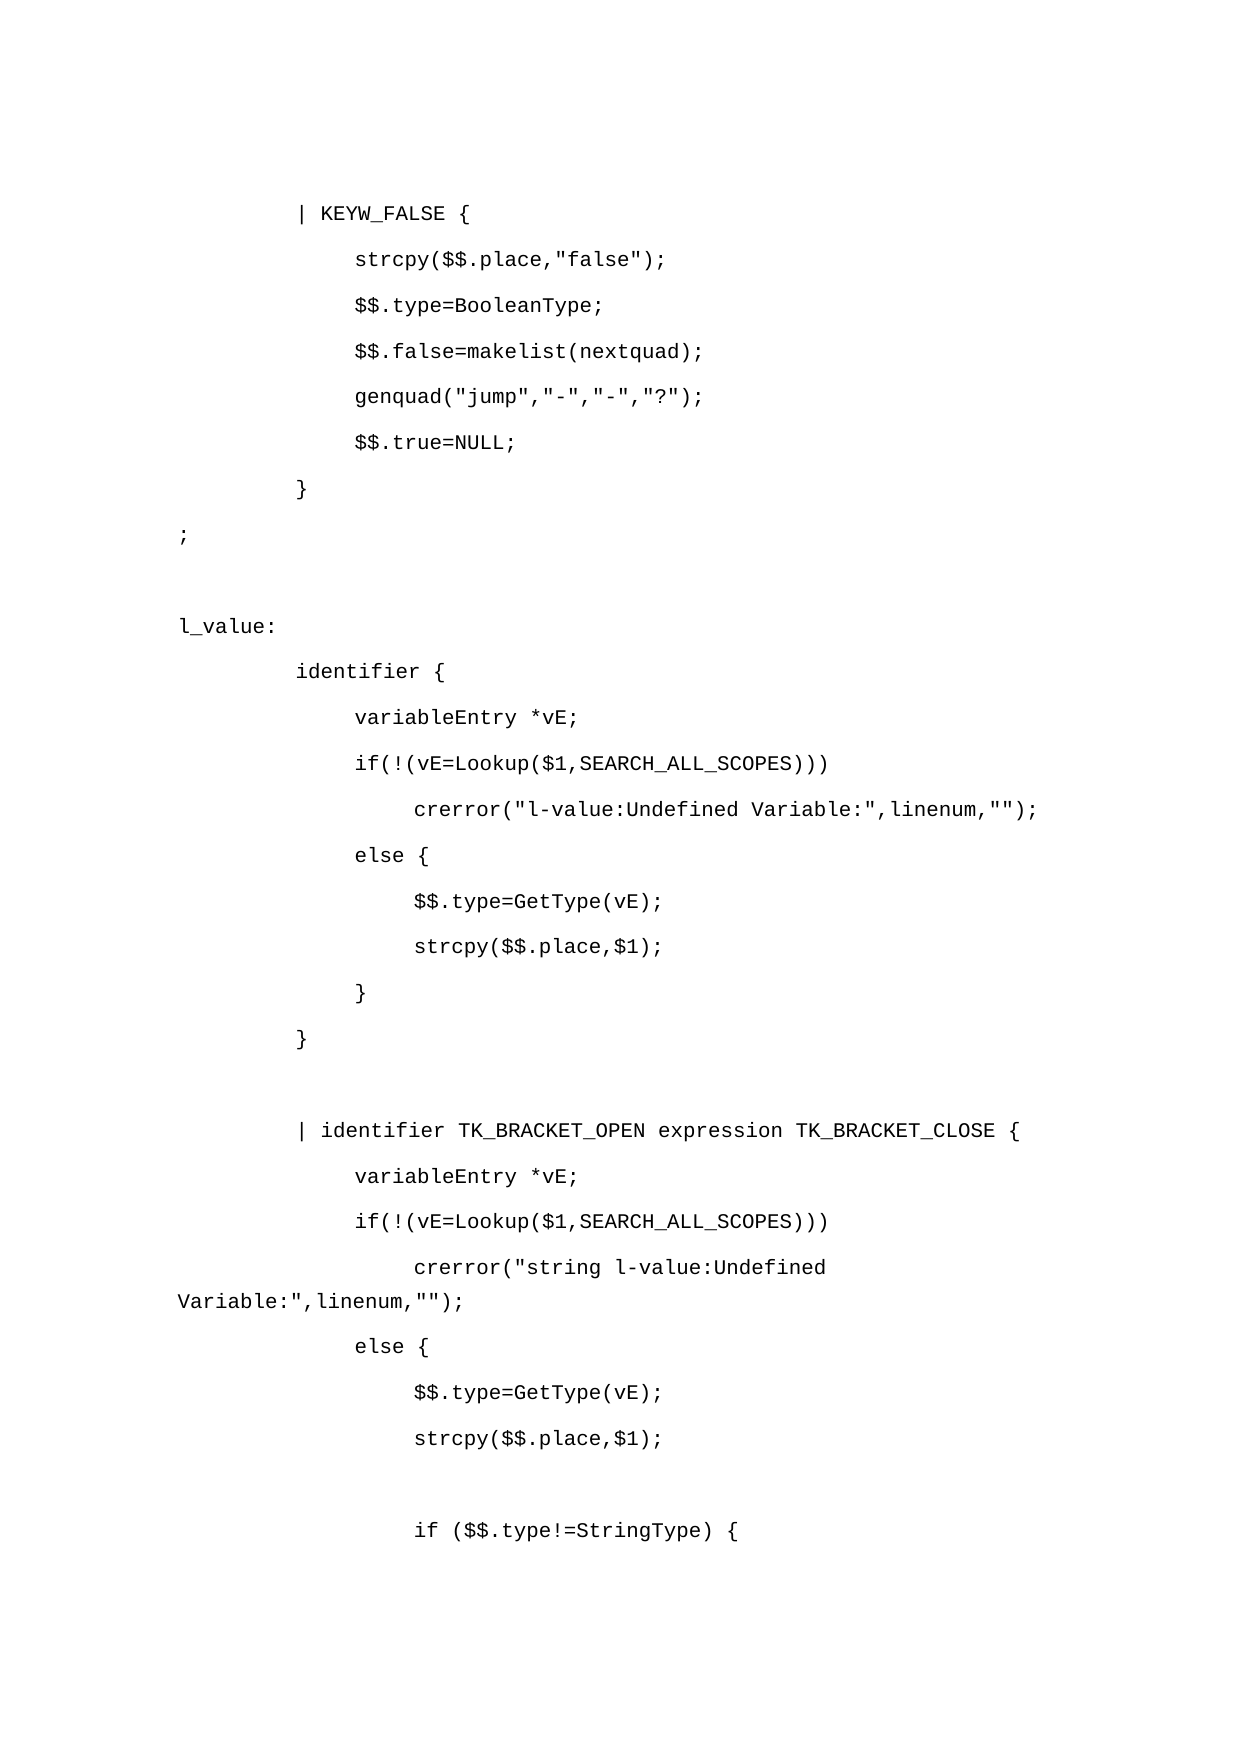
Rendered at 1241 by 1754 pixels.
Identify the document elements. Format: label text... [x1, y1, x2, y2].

text else { [177, 1327, 1063, 1360]
text crerror("string l-value:Undefined Variable:",linenum,""); [177, 1248, 1063, 1314]
text } [177, 468, 1063, 502]
text $$.true=NULL; [177, 423, 1063, 456]
text l_value: [177, 606, 1063, 639]
text $$.type=GetType(vE); [177, 881, 1063, 914]
text else { [177, 835, 1063, 868]
text if ($$.type!=StringType) { [177, 1510, 1063, 1543]
text crerror("l-value:Undefined Variable:",linenum,""); [177, 789, 1063, 823]
text if(!(vE=Lookup($1,SEARCH_ALL_SCOPES))) [177, 1202, 1063, 1235]
text strcpy($$.place,$1); [177, 1418, 1063, 1452]
text | identifier TK_BRACKET_OPEN expression TK_BRACKET_CLOSE { [177, 1110, 1063, 1143]
text } [177, 1018, 1063, 1052]
text genquad("jump","-","-","?"); [177, 377, 1063, 410]
text ; [177, 514, 1063, 548]
text strcpy($$.place,"false"); [177, 239, 1063, 273]
text $$.type=GetType(vE); [177, 1373, 1063, 1406]
text } [177, 973, 1063, 1006]
text if(!(vE=Lookup($1,SEARCH_ALL_SCOPES))) [177, 743, 1063, 777]
text strcpy($$.place,$1); [177, 927, 1063, 960]
text variableEntry *vE; [177, 698, 1063, 731]
text $$.type=BooleanType; [177, 285, 1063, 318]
text variableEntry *vE; [177, 1156, 1063, 1189]
text $$.false=makelist(nextquad); [177, 331, 1063, 364]
text | KEYW_FALSE { [177, 193, 1063, 227]
text identifier { [177, 652, 1063, 685]
